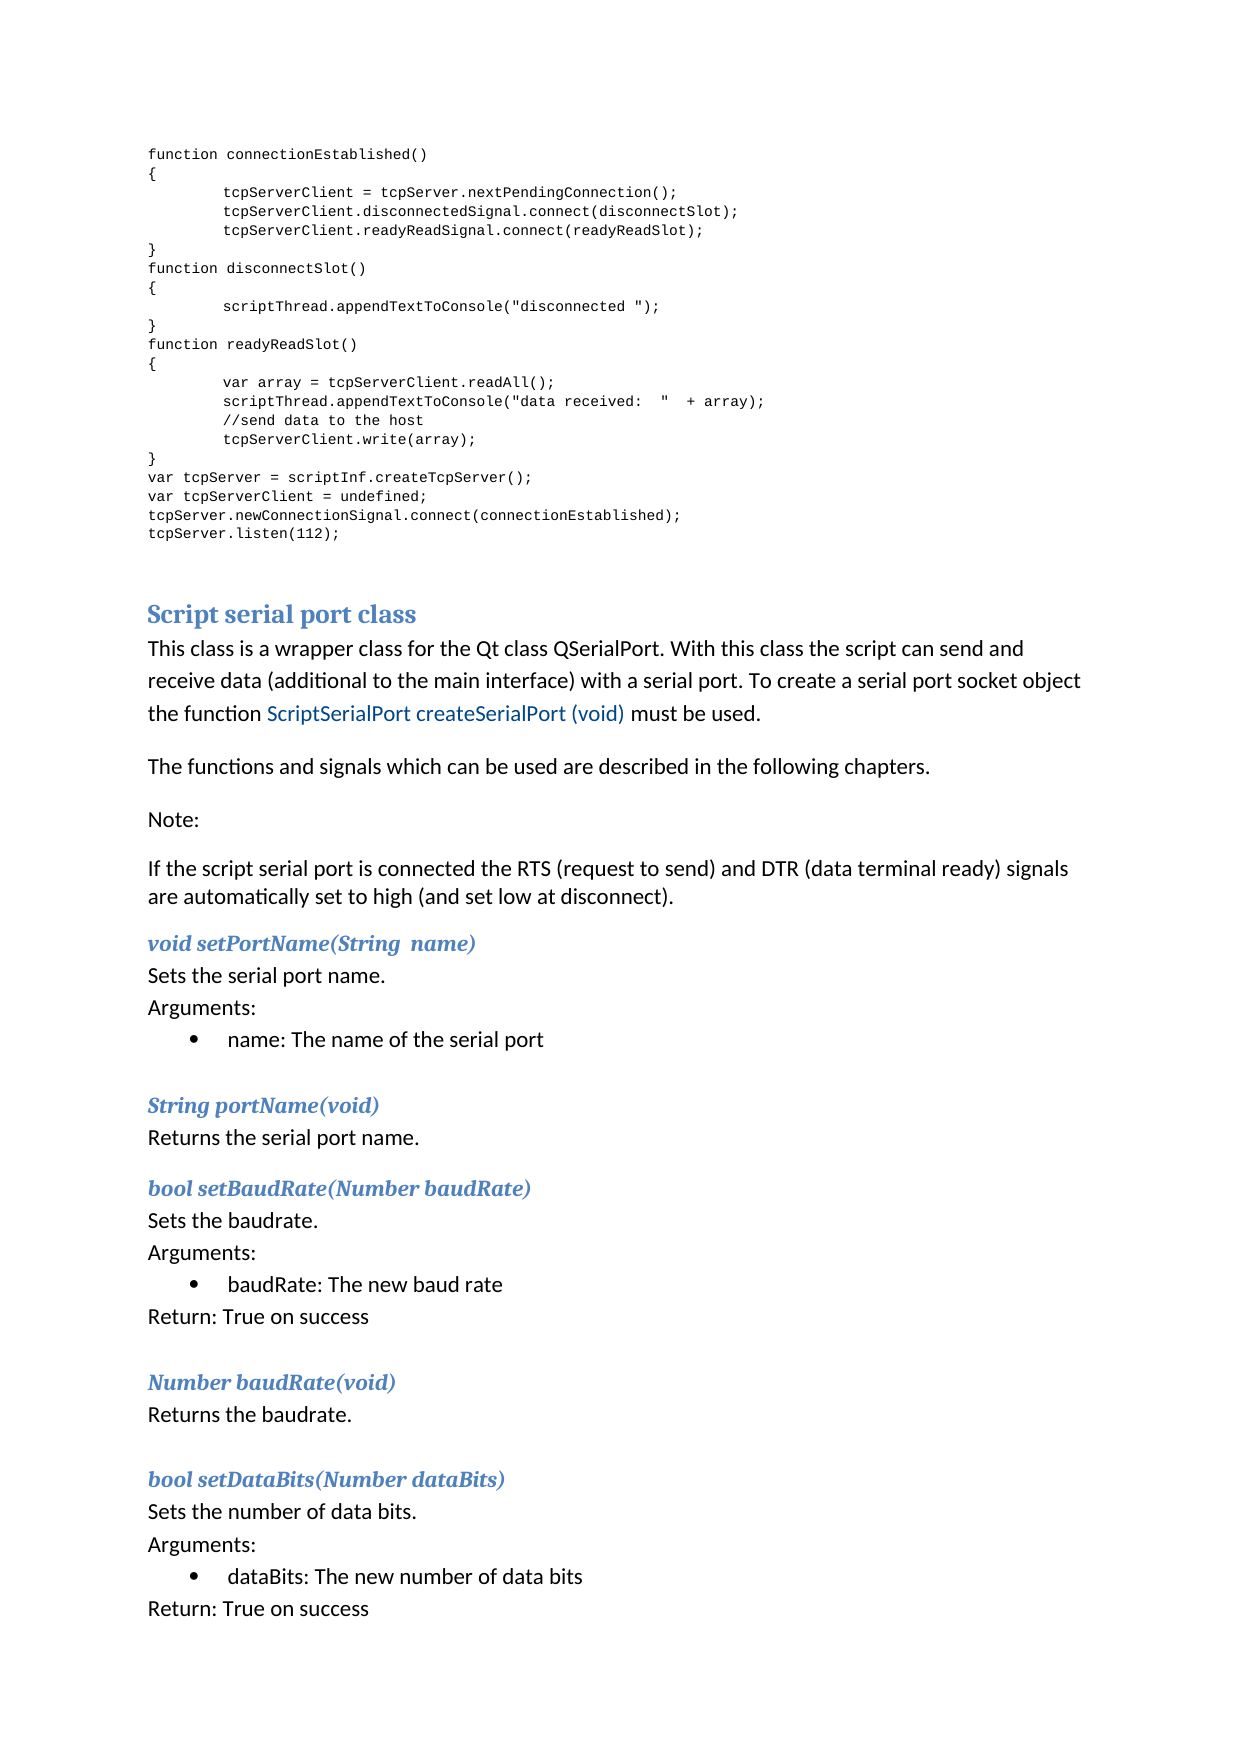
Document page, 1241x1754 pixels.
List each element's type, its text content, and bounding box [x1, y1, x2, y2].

text scriptThread.appendTextToConsole("data received: " + array); [148, 394, 1093, 411]
text Returns the serial port name. [148, 1123, 1093, 1151]
text scriptThread.appendTextToConsole("disconnected "); [148, 299, 1093, 316]
subtitle String portName(void) [148, 1092, 1093, 1119]
text Arguments: [148, 1238, 1093, 1266]
text Return: True on success [148, 1594, 1093, 1622]
subtitle bool setDataBits(Number dataBits) [148, 1467, 1093, 1494]
text function connectionEstablished() [148, 148, 1093, 164]
text Returns the baudrate. [148, 1400, 1093, 1428]
text } [148, 242, 1093, 259]
list dataBits: The new number of data bits [190, 1562, 1093, 1590]
text Sets the serial port name. [148, 961, 1093, 989]
text { [148, 167, 1093, 183]
text This class is a wrapper class for the Qt class QSerialPort. With this class the script can send and receive data (additional to the main interface) with a serial port. To create a serial port socket object the function ScriptSerialPort createSerialPort (void) must be used. [148, 634, 1093, 727]
subtitle Number baudRate(void) [148, 1370, 1093, 1396]
text tcpServerClient.disconnectedSignal.connect(disconnectSlot); [148, 204, 1093, 221]
text Arguments: [148, 1530, 1093, 1558]
text } [148, 318, 1093, 335]
subtitle void setPortName(String name) [148, 931, 1093, 957]
text } [148, 451, 1093, 467]
text function disconnectSlot() [148, 261, 1093, 278]
text tcpServer.newConnectionSignal.connect(connectionEstablished); [148, 508, 1093, 524]
text function readyReadSlot() [148, 337, 1093, 354]
text tcpServer.listen(112); [148, 527, 1093, 543]
text tcpServerClient = tcpServer.nextPendingConnection(); [148, 186, 1093, 202]
subtitle bool setBaudRate(Number baudRate) [148, 1176, 1093, 1202]
text Sets the number of data bits. [148, 1497, 1093, 1526]
text { [148, 280, 1093, 297]
list Note: [148, 805, 1093, 833]
list If the script serial port is connected the RTS (request to send) and DTR (data terminal ready) signals are automatically set to high (and set low at disconnect). [148, 854, 1093, 910]
text tcpServerClient.write(array); [148, 432, 1093, 448]
text var array = tcpServerClient.readAll(); [148, 375, 1093, 392]
list baudRate: The new baud rate [190, 1270, 1093, 1298]
text //send data to the host [148, 413, 1093, 429]
text Return: True on success [148, 1302, 1093, 1331]
text var tcpServerClient = undefined; [148, 489, 1093, 505]
text Sets the baudrate. [148, 1206, 1093, 1234]
list name: The name of the serial port [190, 1025, 1093, 1053]
text Arguments: [148, 993, 1093, 1021]
text var tcpServer = scriptInf.createTcpServer(); [148, 470, 1093, 486]
text { [148, 356, 1093, 373]
text The functions and signals which can be used are described in the following chapters. [148, 752, 1093, 780]
text tcpServerClient.readyReadSignal.connect(readyReadSlot); [148, 223, 1093, 240]
subtitle Script serial port class [148, 599, 1093, 630]
